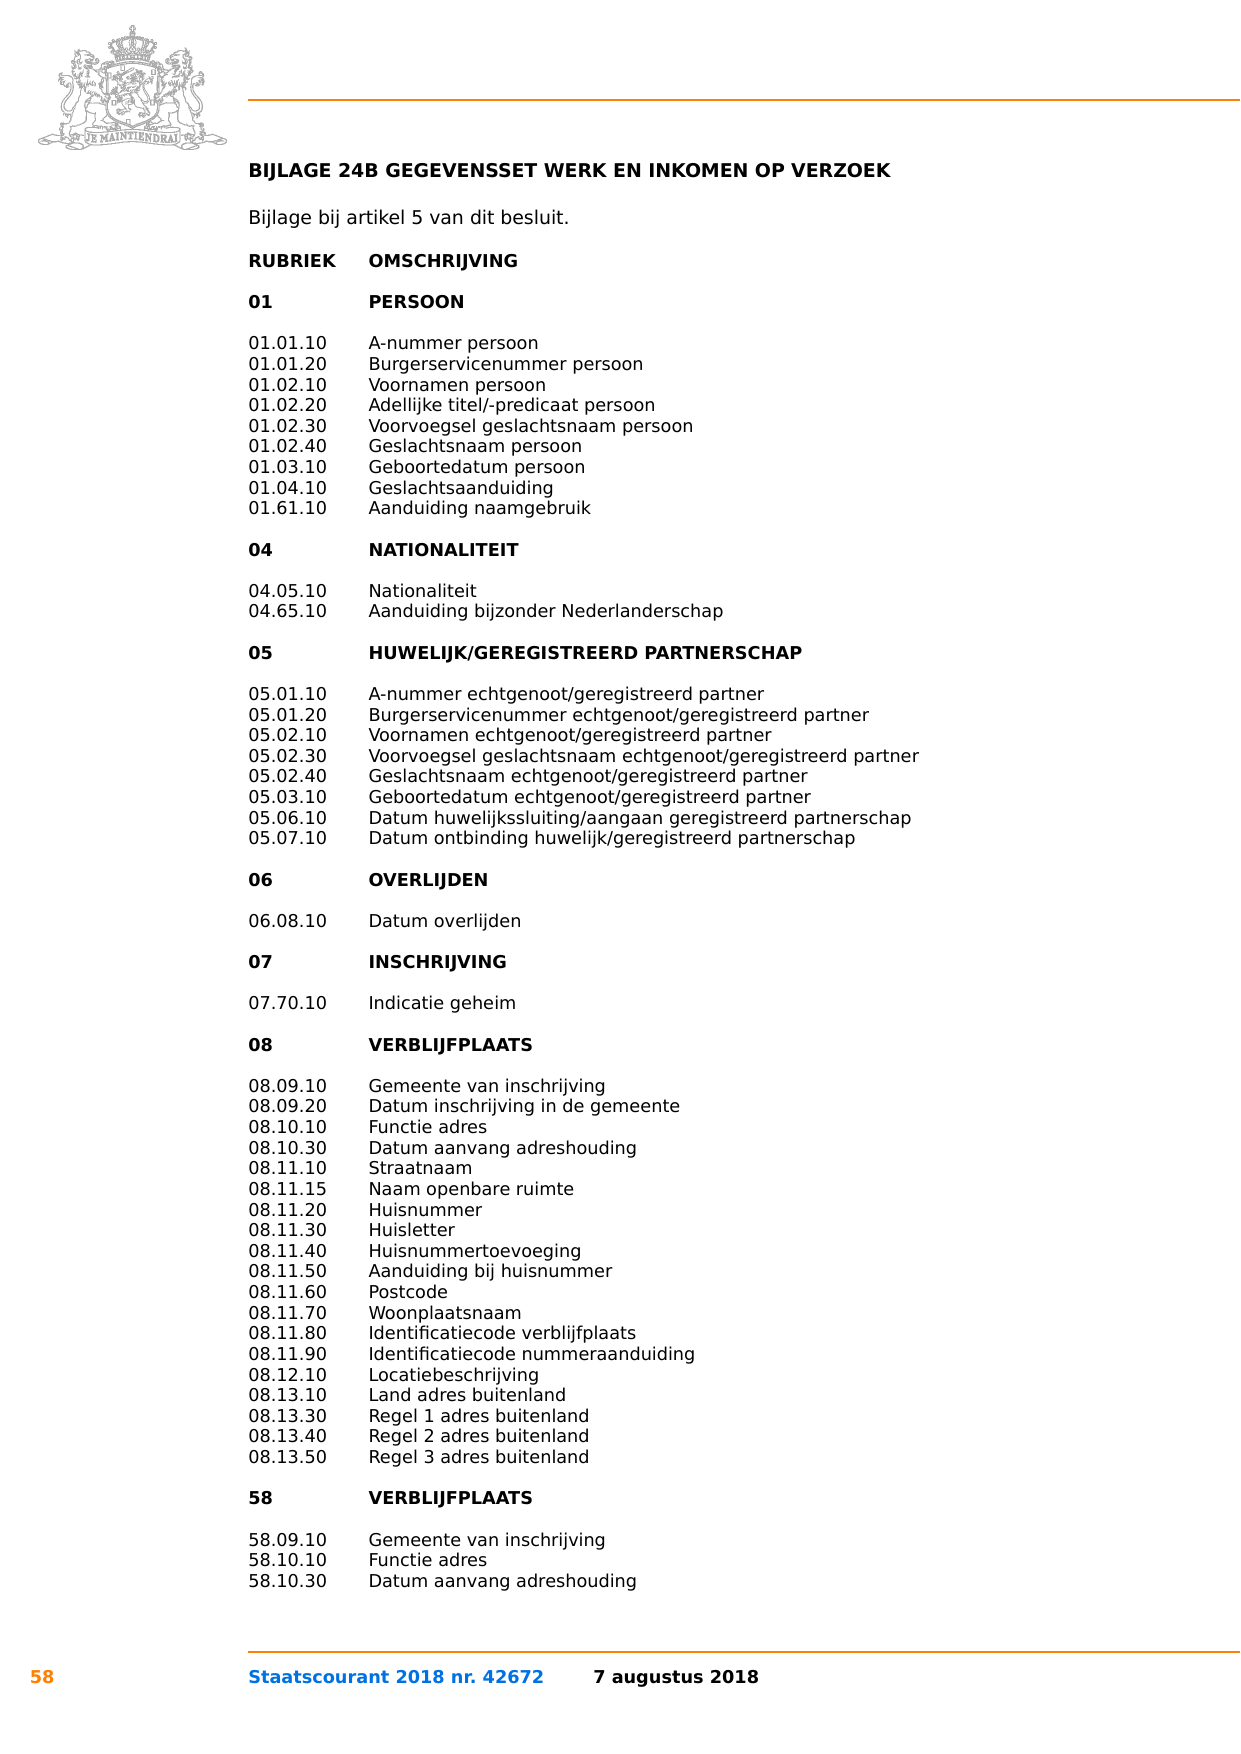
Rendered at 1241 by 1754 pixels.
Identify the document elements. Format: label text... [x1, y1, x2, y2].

table_cell 01.02.20 [248, 395, 362, 416]
table_cell 05 [248, 643, 362, 663]
table_cell Datum overlijden [363, 911, 1163, 931]
table_cell Aanduiding bij huisnummer [363, 1261, 1163, 1282]
table_cell 08.11.90 [248, 1344, 362, 1364]
table_cell 08.10.10 [248, 1117, 362, 1138]
table_cell [363, 931, 1163, 952]
table_cell 58 [248, 1488, 362, 1509]
table_cell 08.13.50 [248, 1447, 362, 1468]
table_cell 08.11.10 [248, 1158, 362, 1179]
table_cell [248, 931, 362, 952]
table_cell [248, 313, 362, 333]
table_cell 06 [248, 870, 362, 890]
table_cell [248, 519, 362, 539]
table_cell 07 [248, 952, 362, 973]
table_cell 08.11.50 [248, 1261, 362, 1282]
table_cell [248, 849, 362, 869]
table_cell Burgerservicenummer persoon [363, 354, 1163, 374]
table_cell 07.70.10 [248, 993, 362, 1014]
table_cell Aanduiding bijzonder Nederlanderschap [363, 601, 1163, 622]
table_cell 05.07.10 [248, 828, 362, 849]
table_cell 04.05.10 [248, 581, 362, 601]
table_cell 58.09.10 [248, 1530, 362, 1550]
table_cell 01.04.10 [248, 478, 362, 498]
table_cell Voorvoegsel geslachtsnaam echtgenoot/geregistreerd partner [363, 746, 1163, 766]
table_cell 08.11.30 [248, 1220, 362, 1241]
table_cell [363, 849, 1163, 869]
table_cell Burgerservicenummer echtgenoot/geregistreerd partner [363, 705, 1163, 725]
table_cell 08.11.15 [248, 1179, 362, 1199]
table_cell [248, 1055, 362, 1076]
table_cell 08.11.70 [248, 1303, 362, 1323]
table_cell 08.12.10 [248, 1365, 362, 1385]
table_cell Datum ontbinding huwelijk/geregistreerd partnerschap [363, 828, 1163, 849]
table_cell Geboortedatum persoon [363, 457, 1163, 478]
table_cell 01.02.40 [248, 436, 362, 457]
table_cell 01.01.20 [248, 354, 362, 374]
table_cell Huisletter [363, 1220, 1163, 1241]
table_cell [248, 663, 362, 684]
table_cell [248, 622, 362, 643]
table_cell Identificatiecode verblijfplaats [363, 1323, 1163, 1344]
table_header RUBRIEK [248, 251, 362, 271]
table_cell INSCHRIJVING [363, 952, 1163, 973]
table_cell 05.06.10 [248, 808, 362, 828]
table_cell 06.08.10 [248, 911, 362, 931]
table_cell 01.02.30 [248, 416, 362, 436]
table_cell 08.10.30 [248, 1138, 362, 1158]
table_cell [248, 1468, 362, 1488]
table_cell 05.01.20 [248, 705, 362, 725]
table_cell Regel 1 adres buitenland [363, 1406, 1163, 1426]
table_cell HUWELIJK/GEREGISTREERD PARTNERSCHAP [363, 643, 1163, 663]
table_cell [248, 271, 362, 292]
table_header OMSCHRIJVING [363, 251, 1163, 271]
table_cell VERBLIJFPLAATS [363, 1035, 1163, 1055]
table_cell 08.11.60 [248, 1282, 362, 1303]
table_cell Land adres buitenland [363, 1385, 1163, 1406]
table_cell [363, 1014, 1163, 1034]
table_cell [363, 1509, 1163, 1529]
table_cell 08.09.20 [248, 1096, 362, 1117]
table_cell [248, 560, 362, 581]
table_cell 04 [248, 540, 362, 560]
table_cell 08.13.40 [248, 1426, 362, 1447]
table_cell A-nummer persoon [363, 333, 1163, 354]
table_cell 08.11.40 [248, 1241, 362, 1261]
table_cell 05.02.40 [248, 766, 362, 787]
table_cell Indicatie geheim [363, 993, 1163, 1014]
subtitle BIJLAGE 24B GEGEVENSSET WERK EN INKOMEN OP VERZOEK [248, 160, 1163, 182]
table_cell Woonplaatsnaam [363, 1303, 1163, 1323]
table_cell 08.09.10 [248, 1076, 362, 1096]
table_cell Aanduiding naamgebruik [363, 498, 1163, 519]
table_cell VERBLIJFPLAATS [363, 1488, 1163, 1509]
table_cell Voornamen echtgenoot/geregistreerd partner [363, 725, 1163, 746]
table_cell [248, 1014, 362, 1034]
table_cell [363, 890, 1163, 911]
table_cell 05.02.30 [248, 746, 362, 766]
table_cell 05.01.10 [248, 684, 362, 704]
table_cell 01.61.10 [248, 498, 362, 519]
table_cell 01.01.10 [248, 333, 362, 354]
table_cell PERSOON [363, 292, 1163, 313]
table_cell [248, 890, 362, 911]
table_cell [363, 560, 1163, 581]
table_cell Gemeente van inschrijving [363, 1530, 1163, 1550]
table_cell Nationaliteit [363, 581, 1163, 601]
table_cell Datum inschrijving in de gemeente [363, 1096, 1163, 1117]
table_cell Datum huwelijkssluiting/aangaan geregistreerd partnerschap [363, 808, 1163, 828]
table_cell Functie adres [363, 1117, 1163, 1138]
table_cell 08.13.10 [248, 1385, 362, 1406]
table_cell Geslachtsnaam echtgenoot/geregistreerd partner [363, 766, 1163, 787]
table_cell [363, 1468, 1163, 1488]
table_cell [248, 1509, 362, 1529]
table_cell 01.02.10 [248, 375, 362, 395]
table_cell Voorvoegsel geslachtsnaam persoon [363, 416, 1163, 436]
table_cell Gemeente van inschrijving [363, 1076, 1163, 1096]
table_cell [363, 663, 1163, 684]
table_cell Datum aanvang adreshouding [363, 1138, 1163, 1158]
table_cell 08.11.20 [248, 1200, 362, 1220]
table_cell 58.10.30 [248, 1571, 362, 1591]
table_cell Regel 3 adres buitenland [363, 1447, 1163, 1468]
table_cell 58.10.10 [248, 1550, 362, 1571]
table_cell Huisnummertoevoeging [363, 1241, 1163, 1261]
table_cell Huisnummer [363, 1200, 1163, 1220]
table_cell 01 [248, 292, 362, 313]
table_cell Geslachtsnaam persoon [363, 436, 1163, 457]
picture [38, 25, 227, 150]
table_cell A-nummer echtgenoot/geregistreerd partner [363, 684, 1163, 704]
table_cell [363, 1055, 1163, 1076]
table_cell [248, 973, 362, 993]
table_cell Postcode [363, 1282, 1163, 1303]
table_cell Naam openbare ruimte [363, 1179, 1163, 1199]
table_cell OVERLIJDEN [363, 870, 1163, 890]
table_cell NATIONALITEIT [363, 540, 1163, 560]
text Bijlage bij artikel 5 van dit besluit. [248, 207, 1163, 229]
table_cell [363, 313, 1163, 333]
table_cell 05.02.10 [248, 725, 362, 746]
table_cell Adellijke titel/-predicaat persoon [363, 395, 1163, 416]
table_cell Functie adres [363, 1550, 1163, 1571]
table_cell Locatiebeschrijving [363, 1365, 1163, 1385]
table_cell Datum aanvang adreshouding [363, 1571, 1163, 1591]
table_cell Geboortedatum echtgenoot/geregistreerd partner [363, 787, 1163, 808]
table_cell Straatnaam [363, 1158, 1163, 1179]
table_cell 05.03.10 [248, 787, 362, 808]
table_cell Voornamen persoon [363, 375, 1163, 395]
table_cell [363, 271, 1163, 292]
table_cell [363, 973, 1163, 993]
table_cell 01.03.10 [248, 457, 362, 478]
table_cell [363, 622, 1163, 643]
table_cell Regel 2 adres buitenland [363, 1426, 1163, 1447]
table_cell 08.11.80 [248, 1323, 362, 1344]
table_cell Identificatiecode nummeraanduiding [363, 1344, 1163, 1364]
table_cell 08 [248, 1035, 362, 1055]
table_cell 08.13.30 [248, 1406, 362, 1426]
table_cell 04.65.10 [248, 601, 362, 622]
table_cell [363, 519, 1163, 539]
table_cell Geslachtsaanduiding [363, 478, 1163, 498]
